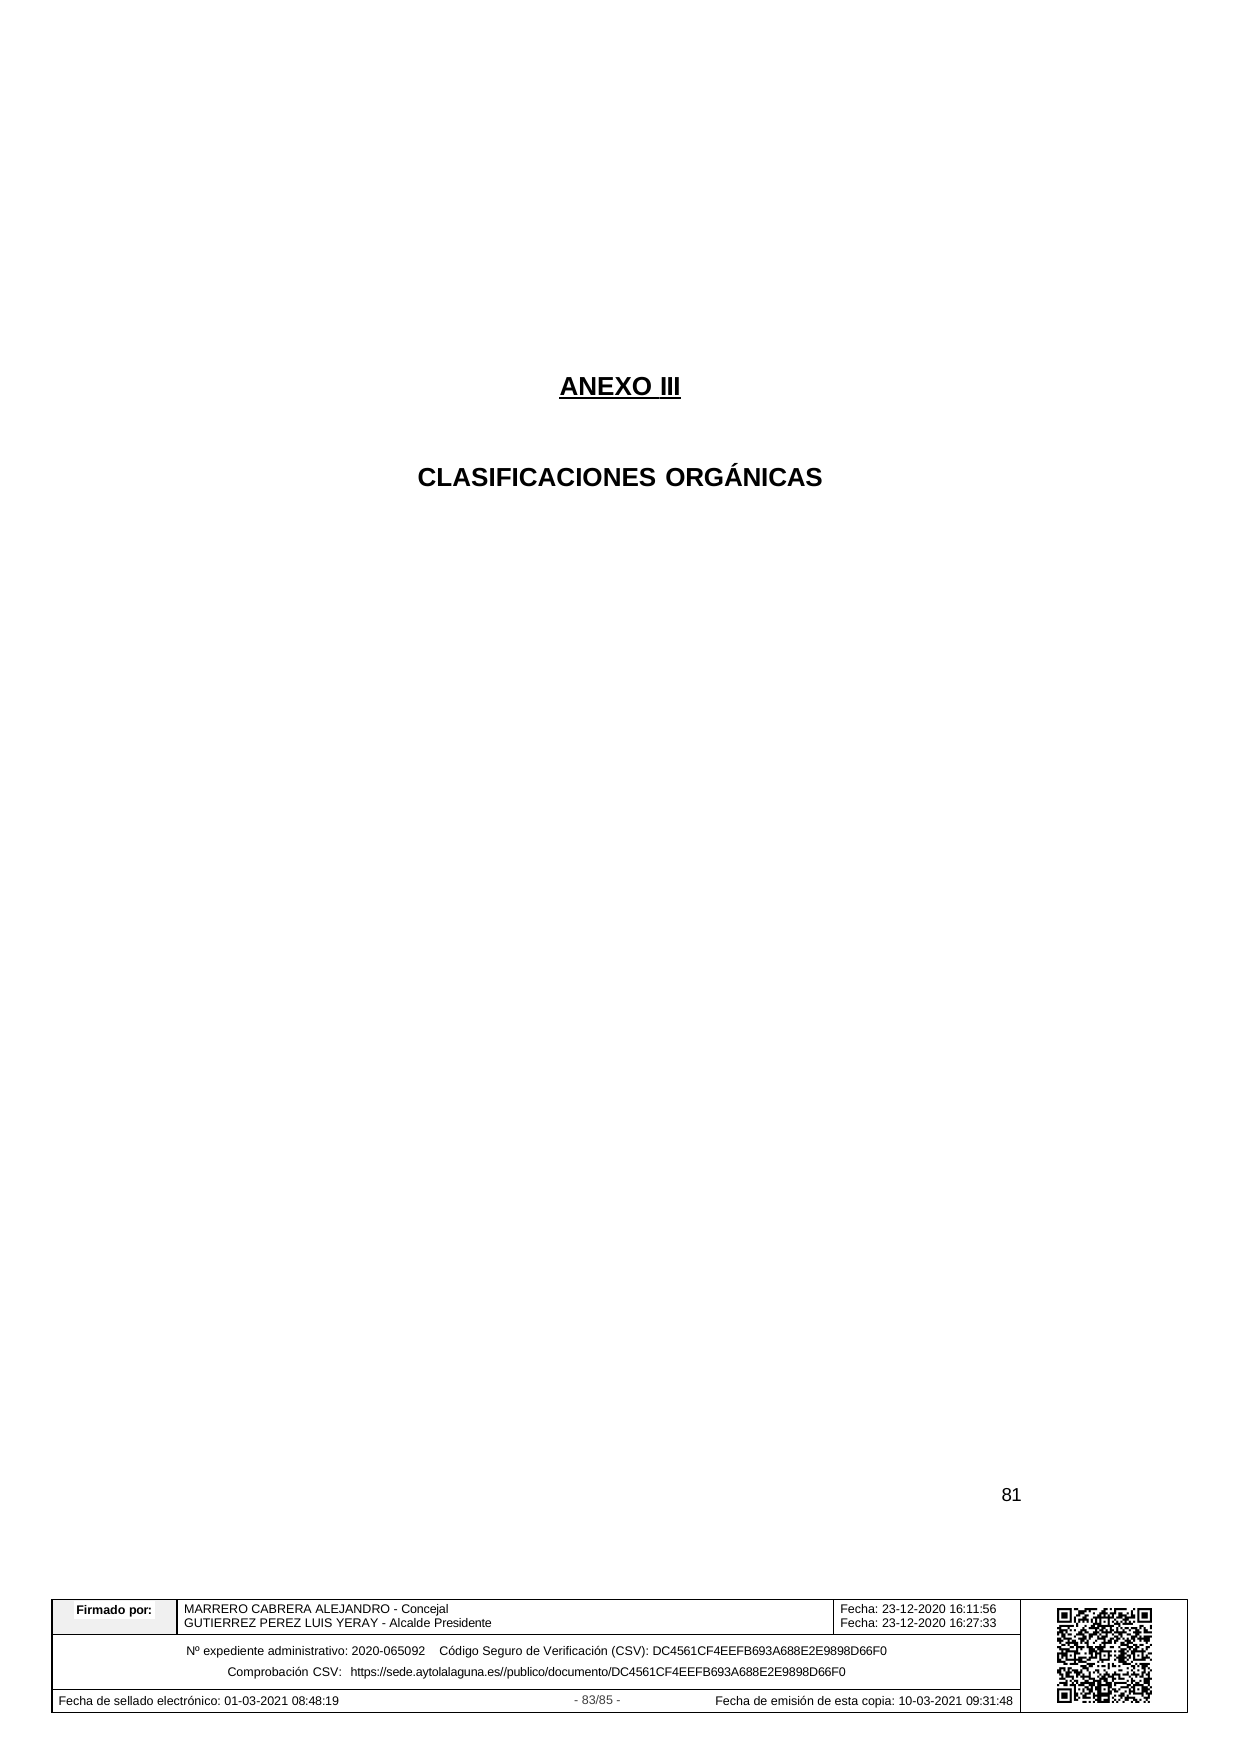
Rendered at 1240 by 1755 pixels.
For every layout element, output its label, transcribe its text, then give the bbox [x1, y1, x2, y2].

text 81 [175, 1483, 1022, 1505]
text ANEXO III [209, 371, 1031, 401]
text CLASIFICACIONES ORGÁNICAS [210, 462, 1031, 492]
